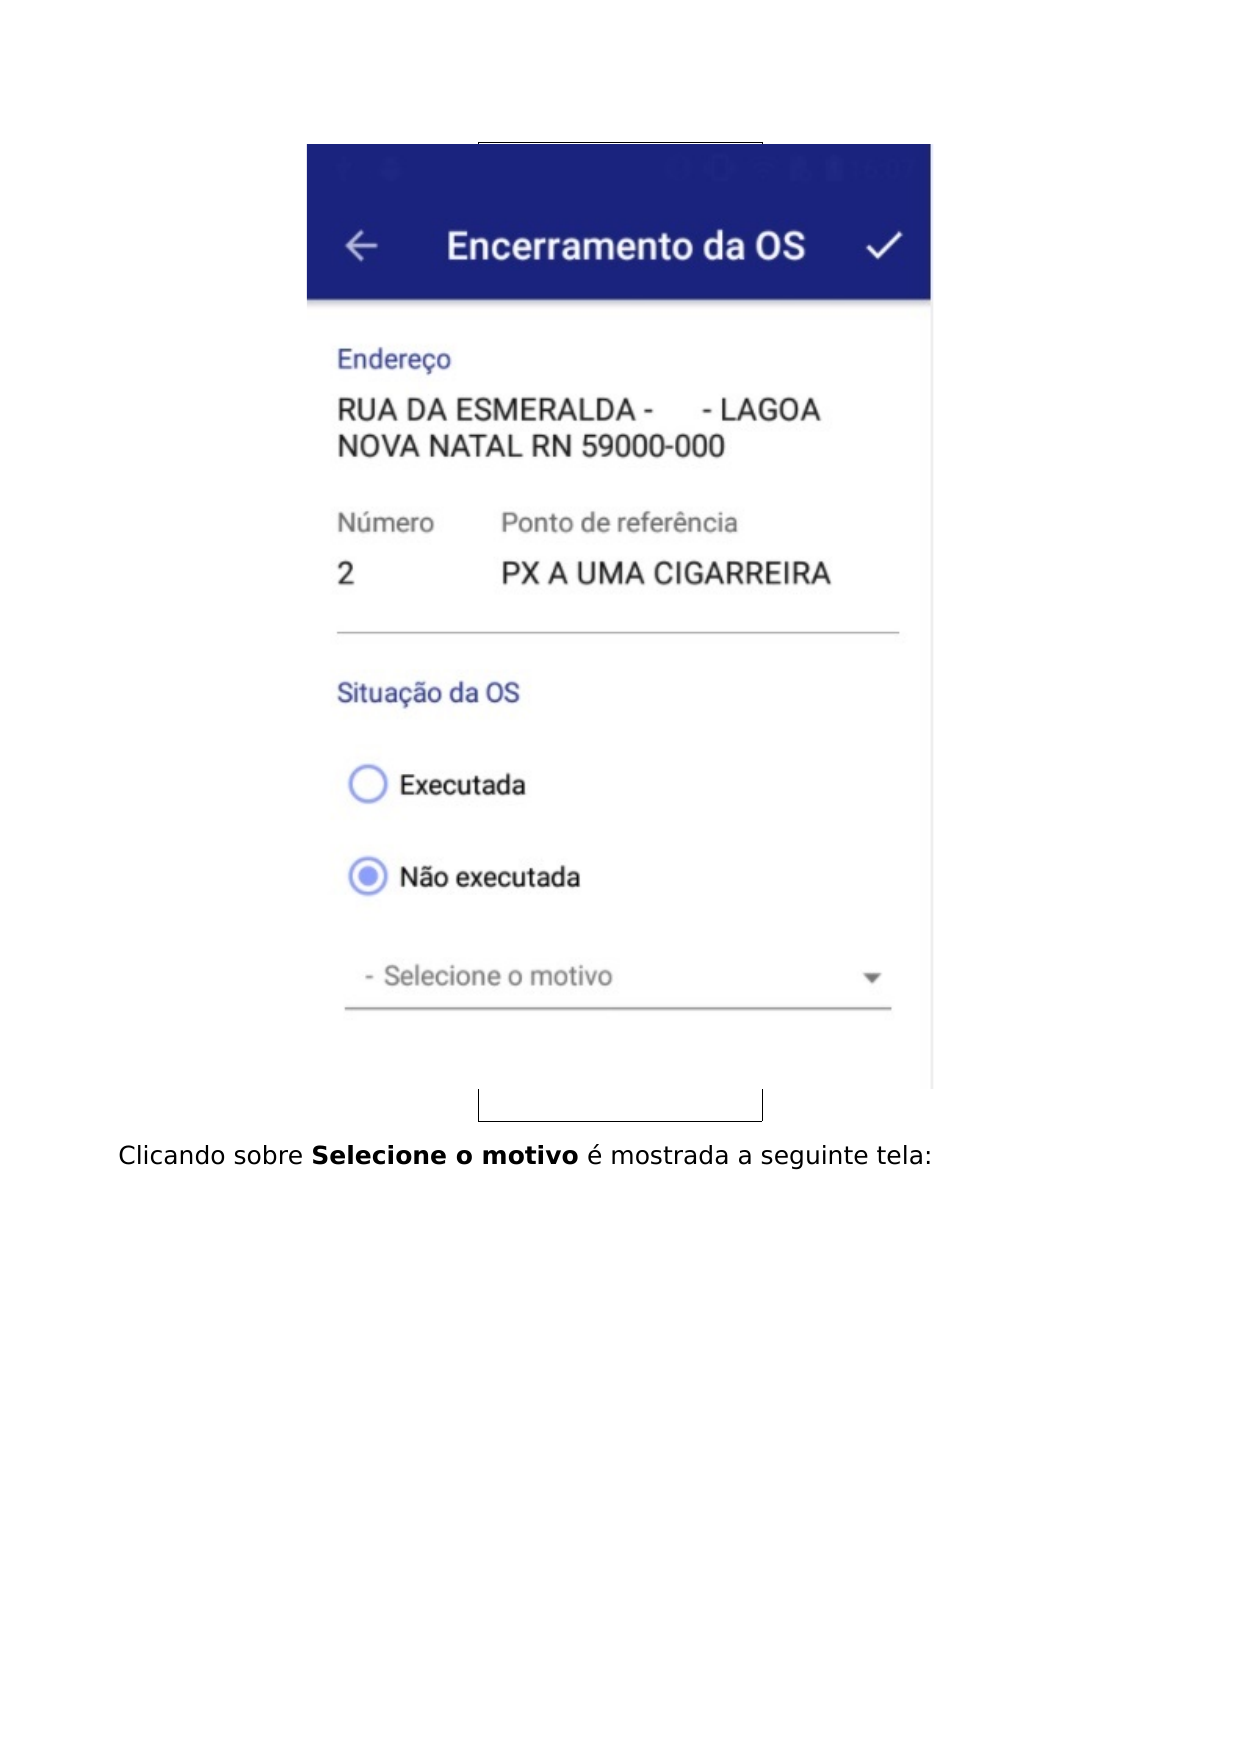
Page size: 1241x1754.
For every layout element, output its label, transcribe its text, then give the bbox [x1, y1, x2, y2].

table_header [479, 1089, 762, 1121]
picture [306, 144, 934, 1089]
text Clicando sobre Selecione o motivo é mostrada a seguinte tela: [118, 1089, 1122, 1171]
